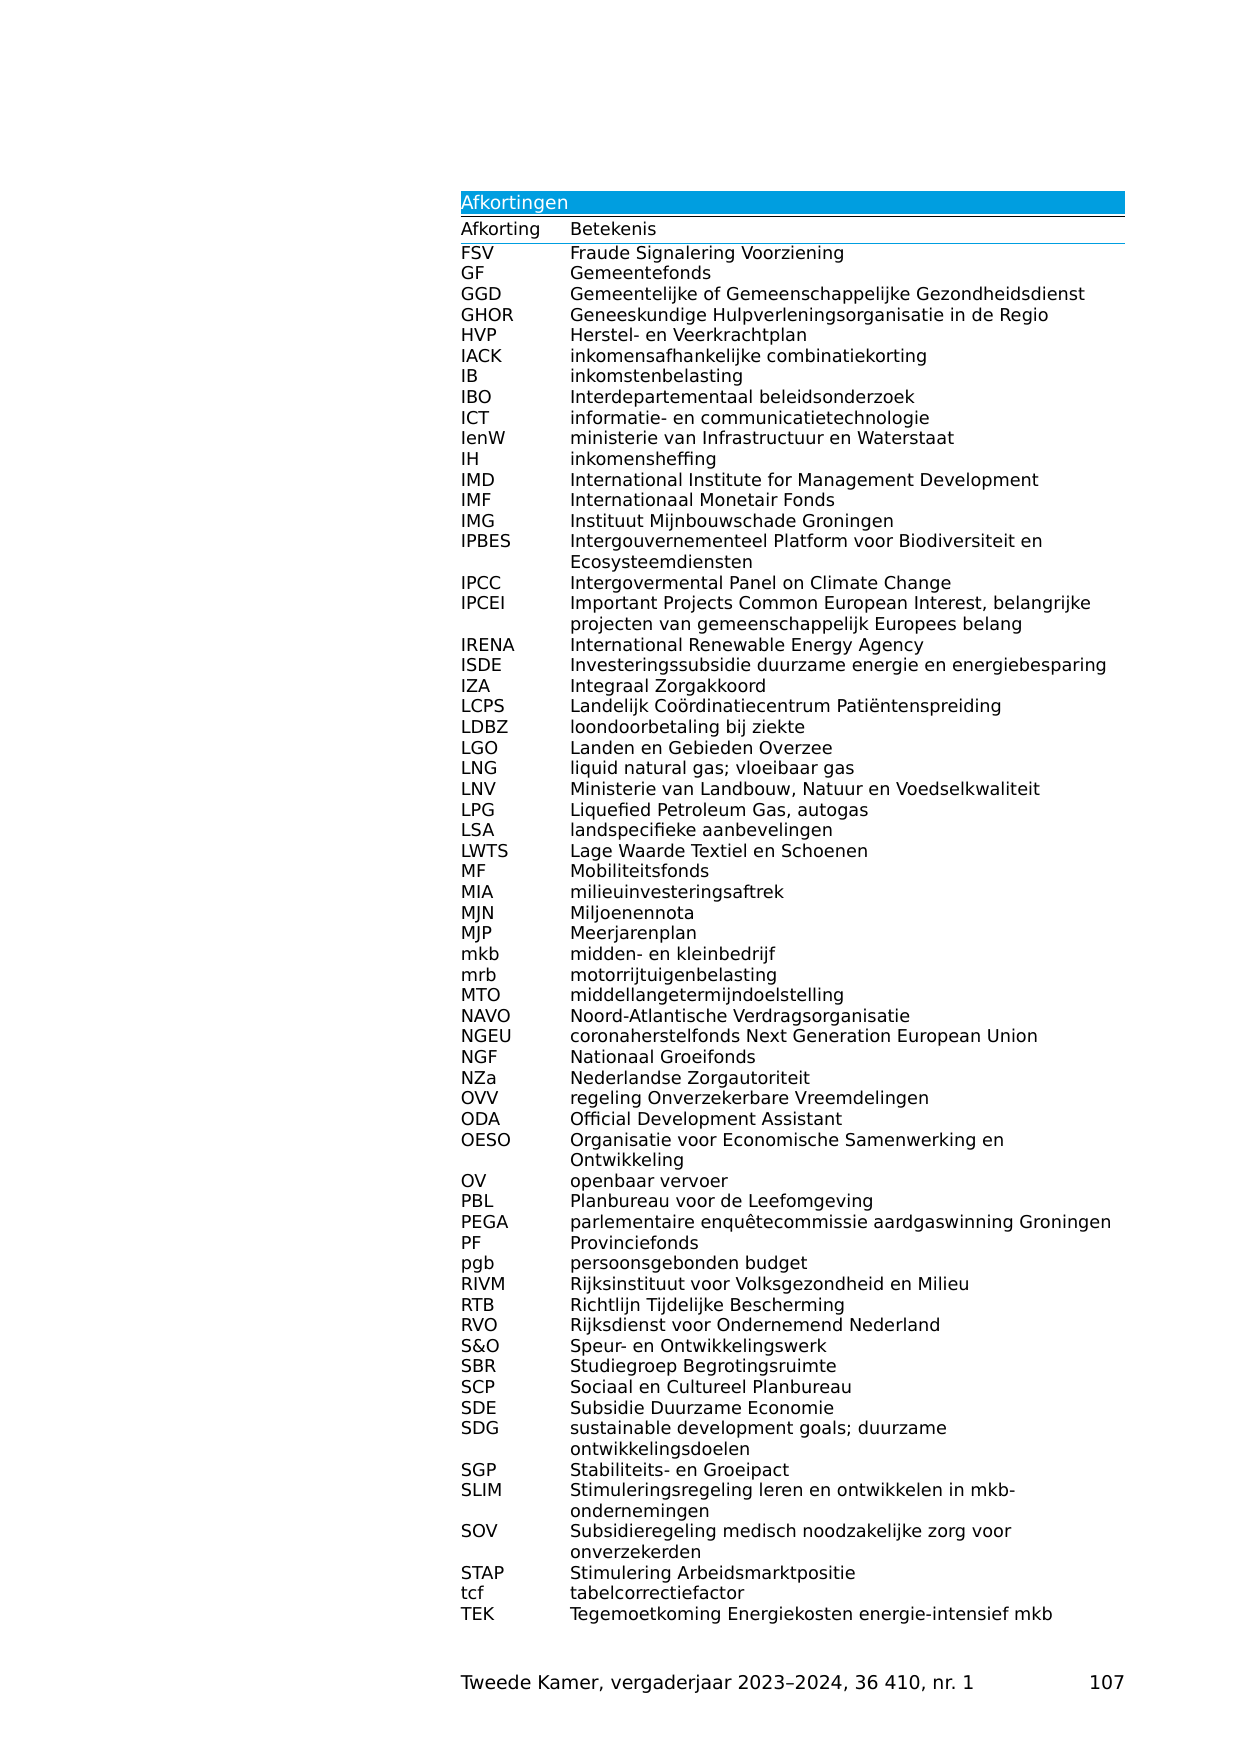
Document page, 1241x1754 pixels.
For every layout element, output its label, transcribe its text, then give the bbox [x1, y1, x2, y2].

table_cell Lage Waarde Textiel en Schoenen [567, 841, 1125, 861]
table_cell Internationaal Monetair Fonds [567, 490, 1125, 511]
table_cell Gemeentelijke of Gemeenschappelijke Gezondheidsdienst [567, 284, 1125, 304]
table_cell International Institute for Management Development [567, 470, 1125, 490]
table_cell SLIM [461, 1480, 567, 1521]
table_cell Rijksdienst voor Ondernemend Nederland [567, 1315, 1125, 1336]
table_cell parlementaire enquêtecommissie aardgaswinning Groningen [567, 1212, 1125, 1233]
table_cell LSA [461, 820, 567, 841]
table_cell Gemeentefonds [567, 263, 1125, 284]
table_cell RVO [461, 1315, 567, 1336]
table_cell SDE [461, 1398, 567, 1418]
table_cell Intergouvernementeel Platform voor Biodiversiteit en Ecosysteemdiensten [567, 531, 1125, 573]
table_cell NZa [461, 1068, 567, 1088]
table_cell RTB [461, 1295, 567, 1315]
table_cell Meerjarenplan [567, 923, 1125, 944]
table_cell GGD [461, 284, 567, 304]
table_cell Landelijk Coördinatiecentrum Patiëntenspreiding [567, 696, 1125, 717]
table_cell inkomensheffing [567, 449, 1125, 469]
table_cell SGP [461, 1460, 567, 1480]
table_cell NAVO [461, 1006, 567, 1026]
table_cell OVV [461, 1088, 567, 1109]
table_cell MJN [461, 903, 567, 923]
table_cell GHOR [461, 305, 567, 325]
table_cell Herstel- en Veerkrachtplan [567, 325, 1125, 346]
table_cell NGF [461, 1047, 567, 1068]
table_cell informatie- en communicatietechnologie [567, 408, 1125, 428]
table_cell regeling Onverzekerbare Vreemdelingen [567, 1088, 1125, 1109]
table_cell inkomensafhankelijke combinatiekorting [567, 346, 1125, 366]
table_cell OESO [461, 1130, 567, 1171]
table_cell ISDE [461, 655, 567, 676]
table_cell NGEU [461, 1026, 567, 1047]
table_cell Miljoenennota [567, 903, 1125, 923]
table_cell Afkorting [461, 217, 567, 243]
table_cell STAP [461, 1563, 567, 1583]
table_cell Stimulering Arbeidsmarktpositie [567, 1563, 1125, 1583]
table_cell tabelcorrectiefactor [567, 1583, 1125, 1604]
table_cell PF [461, 1233, 567, 1253]
table_cell Interdepartementaal beleidsonderzoek [567, 387, 1125, 408]
table_cell pgb [461, 1253, 567, 1274]
table_cell SDG [461, 1418, 567, 1459]
table_cell IB [461, 366, 567, 387]
table_cell SCP [461, 1377, 567, 1398]
table_cell Fraude Signalering Voorziening [567, 244, 1125, 263]
table_cell TEK [461, 1604, 567, 1624]
table_cell inkomstenbelasting [567, 366, 1125, 387]
table_cell sustainable development goals; duurzame ontwikkelingsdoelen [567, 1418, 1125, 1459]
table_cell SBR [461, 1356, 567, 1377]
table_cell International Renewable Energy Agency [567, 635, 1125, 655]
table_cell LDBZ [461, 717, 567, 738]
table_cell Integraal Zorgakkoord [567, 676, 1125, 696]
table_cell loondoorbetaling bij ziekte [567, 717, 1125, 738]
table_cell ODA [461, 1109, 567, 1129]
table_cell Sociaal en Cultureel Planbureau [567, 1377, 1125, 1398]
table_cell Noord-Atlantische Verdragsorganisatie [567, 1006, 1125, 1026]
table_cell IPCEI [461, 593, 567, 634]
table_cell HVP [461, 325, 567, 346]
table_cell IMD [461, 470, 567, 490]
table_cell Studiegroep Begrotingsruimte [567, 1356, 1125, 1377]
table_cell openbaar vervoer [567, 1171, 1125, 1191]
table_cell Intergovermental Panel on Climate Change [567, 573, 1125, 593]
table_cell LNG [461, 758, 567, 779]
table_cell ICT [461, 408, 567, 428]
table_cell motorrijtuigenbelasting [567, 965, 1125, 985]
table_cell Nederlandse Zorgautoriteit [567, 1068, 1125, 1088]
table_cell PBL [461, 1191, 567, 1212]
table_cell IBO [461, 387, 567, 408]
table_cell Instituut Mijnbouwschade Groningen [567, 511, 1125, 531]
table_cell Planbureau voor de Leefomgeving [567, 1191, 1125, 1212]
table_cell Stimuleringsregeling leren en ontwikkelen in mkb-ondernemingen [567, 1480, 1125, 1521]
table_cell LNV [461, 779, 567, 799]
table_cell S&O [461, 1336, 567, 1356]
table_cell Mobiliteitsfonds [567, 861, 1125, 882]
table_cell PEGA [461, 1212, 567, 1233]
table_cell IPBES [461, 531, 567, 573]
table_cell Official Development Assistant [567, 1109, 1125, 1129]
table_cell ministerie van Infrastructuur en Waterstaat [567, 428, 1125, 449]
table_cell IPCC [461, 573, 567, 593]
table_cell mkb [461, 944, 567, 964]
table_cell liquid natural gas; vloeibaar gas [567, 758, 1125, 779]
table_cell Geneeskundige Hulpverleningsorganisatie in de Regio [567, 305, 1125, 325]
table_cell coronaherstelfonds Next Generation European Union [567, 1026, 1125, 1047]
table_cell LGO [461, 738, 567, 758]
table_cell IMF [461, 490, 567, 511]
table_cell Subsidie Duurzame Economie [567, 1398, 1125, 1418]
table_cell MJP [461, 923, 567, 944]
table_cell IMG [461, 511, 567, 531]
table_cell milieuinvesteringsaftrek [567, 882, 1125, 903]
table_cell LCPS [461, 696, 567, 717]
table_cell Organisatie voor Economische Samenwerking en Ontwikkeling [567, 1130, 1125, 1171]
table_cell Betekenis [567, 217, 1125, 243]
table_cell persoonsgebonden budget [567, 1253, 1125, 1274]
table_cell Richtlijn Tijdelijke Bescherming [567, 1295, 1125, 1315]
table_cell MF [461, 861, 567, 882]
table_cell SOV [461, 1521, 567, 1563]
table_cell IACK [461, 346, 567, 366]
table_cell Investeringssubsidie duurzame energie en energiebesparing [567, 655, 1125, 676]
table_cell tcf [461, 1583, 567, 1604]
table_cell Landen en Gebieden Overzee [567, 738, 1125, 758]
table_cell IRENA [461, 635, 567, 655]
table_cell LWTS [461, 841, 567, 861]
table_cell GF [461, 263, 567, 284]
table_cell landspecifieke aanbevelingen [567, 820, 1125, 841]
table_cell Ministerie van Landbouw, Natuur en Voedselkwaliteit [567, 779, 1125, 799]
table_cell LPG [461, 800, 567, 820]
table_cell OV [461, 1171, 567, 1191]
table_cell mrb [461, 965, 567, 985]
table_cell Stabiliteits- en Groeipact [567, 1460, 1125, 1480]
table_cell IenW [461, 428, 567, 449]
table_cell MTO [461, 985, 567, 1006]
table_cell middellangetermijndoelstelling [567, 985, 1125, 1006]
table_cell midden- en kleinbedrijf [567, 944, 1125, 964]
table_cell Important Projects Common European Interest, belangrijke projecten van gemeenschappelijk Europees belang [567, 593, 1125, 634]
table_cell Provinciefonds [567, 1233, 1125, 1253]
table_cell Subsidieregeling medisch noodzakelijke zorg voor onverzekerden [567, 1521, 1125, 1563]
table_cell Rijksinstituut voor Volksgezondheid en Milieu [567, 1274, 1125, 1294]
table_cell IZA [461, 676, 567, 696]
table_cell IH [461, 449, 567, 469]
table_cell Liquefied Petroleum Gas, autogas [567, 800, 1125, 820]
table_cell Tegemoetkoming Energiekosten energie-intensief mkb [567, 1604, 1125, 1624]
table_cell MIA [461, 882, 567, 903]
table_cell Speur- en Ontwikkelingswerk [567, 1336, 1125, 1356]
table_cell Nationaal Groeifonds [567, 1047, 1125, 1068]
table_cell FSV [461, 244, 567, 263]
table_cell RIVM [461, 1274, 567, 1294]
